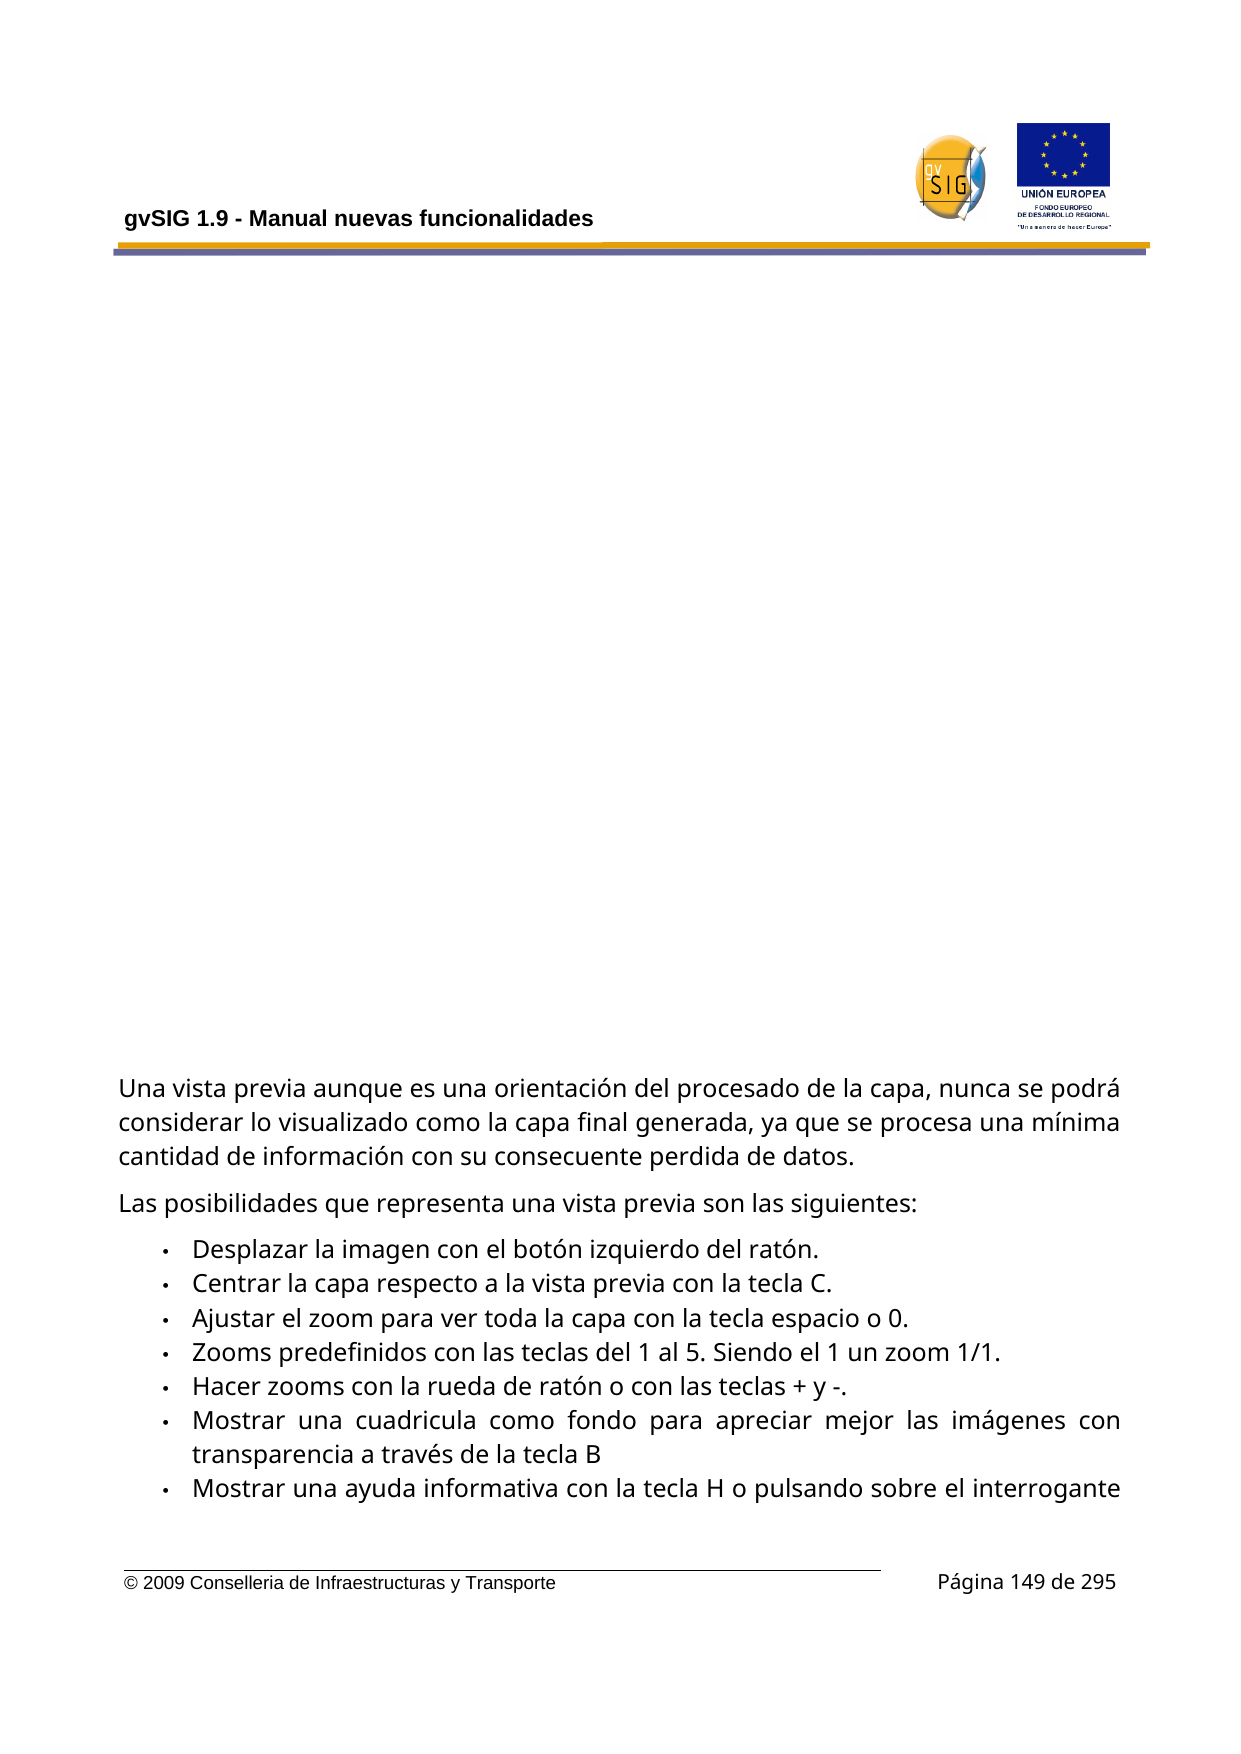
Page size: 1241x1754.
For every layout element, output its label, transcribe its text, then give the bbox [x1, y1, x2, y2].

text Las posibilidades que representa una vista previa son las siguientes: [118, 1186, 1122, 1219]
text Una vista previa aunque es una orientación del procesado de la capa, nunca se podrá considerar lo visualizado como la capa final generada, ya que se procesa una mínima cantidad de información con su consecuente perdida de datos. [118, 1071, 1122, 1173]
list Mostrar una ayuda informativa con la tecla H o pulsando sobre el interrogante [162, 1471, 1122, 1504]
list Hacer zooms con la rueda de ratón o con las teclas + y -. [162, 1368, 1122, 1402]
list Mostrar una cuadricula como fondo para apreciar mejor las imágenes con transparencia a través de la tecla B [162, 1402, 1122, 1471]
list Ajustar el zoom para ver toda la capa con la tecla espacio o 0. [162, 1300, 1122, 1334]
list Centrar la capa respecto a la vista previa con la tecla C. [162, 1266, 1122, 1300]
list Zooms predefinidos con las teclas del 1 al 5. Siendo el 1 un zoom 1/1. [162, 1334, 1122, 1368]
list Desplazar la imagen con el botón izquierdo del ratón. [162, 1232, 1122, 1266]
picture [914, 134, 987, 222]
picture [1015, 123, 1112, 232]
